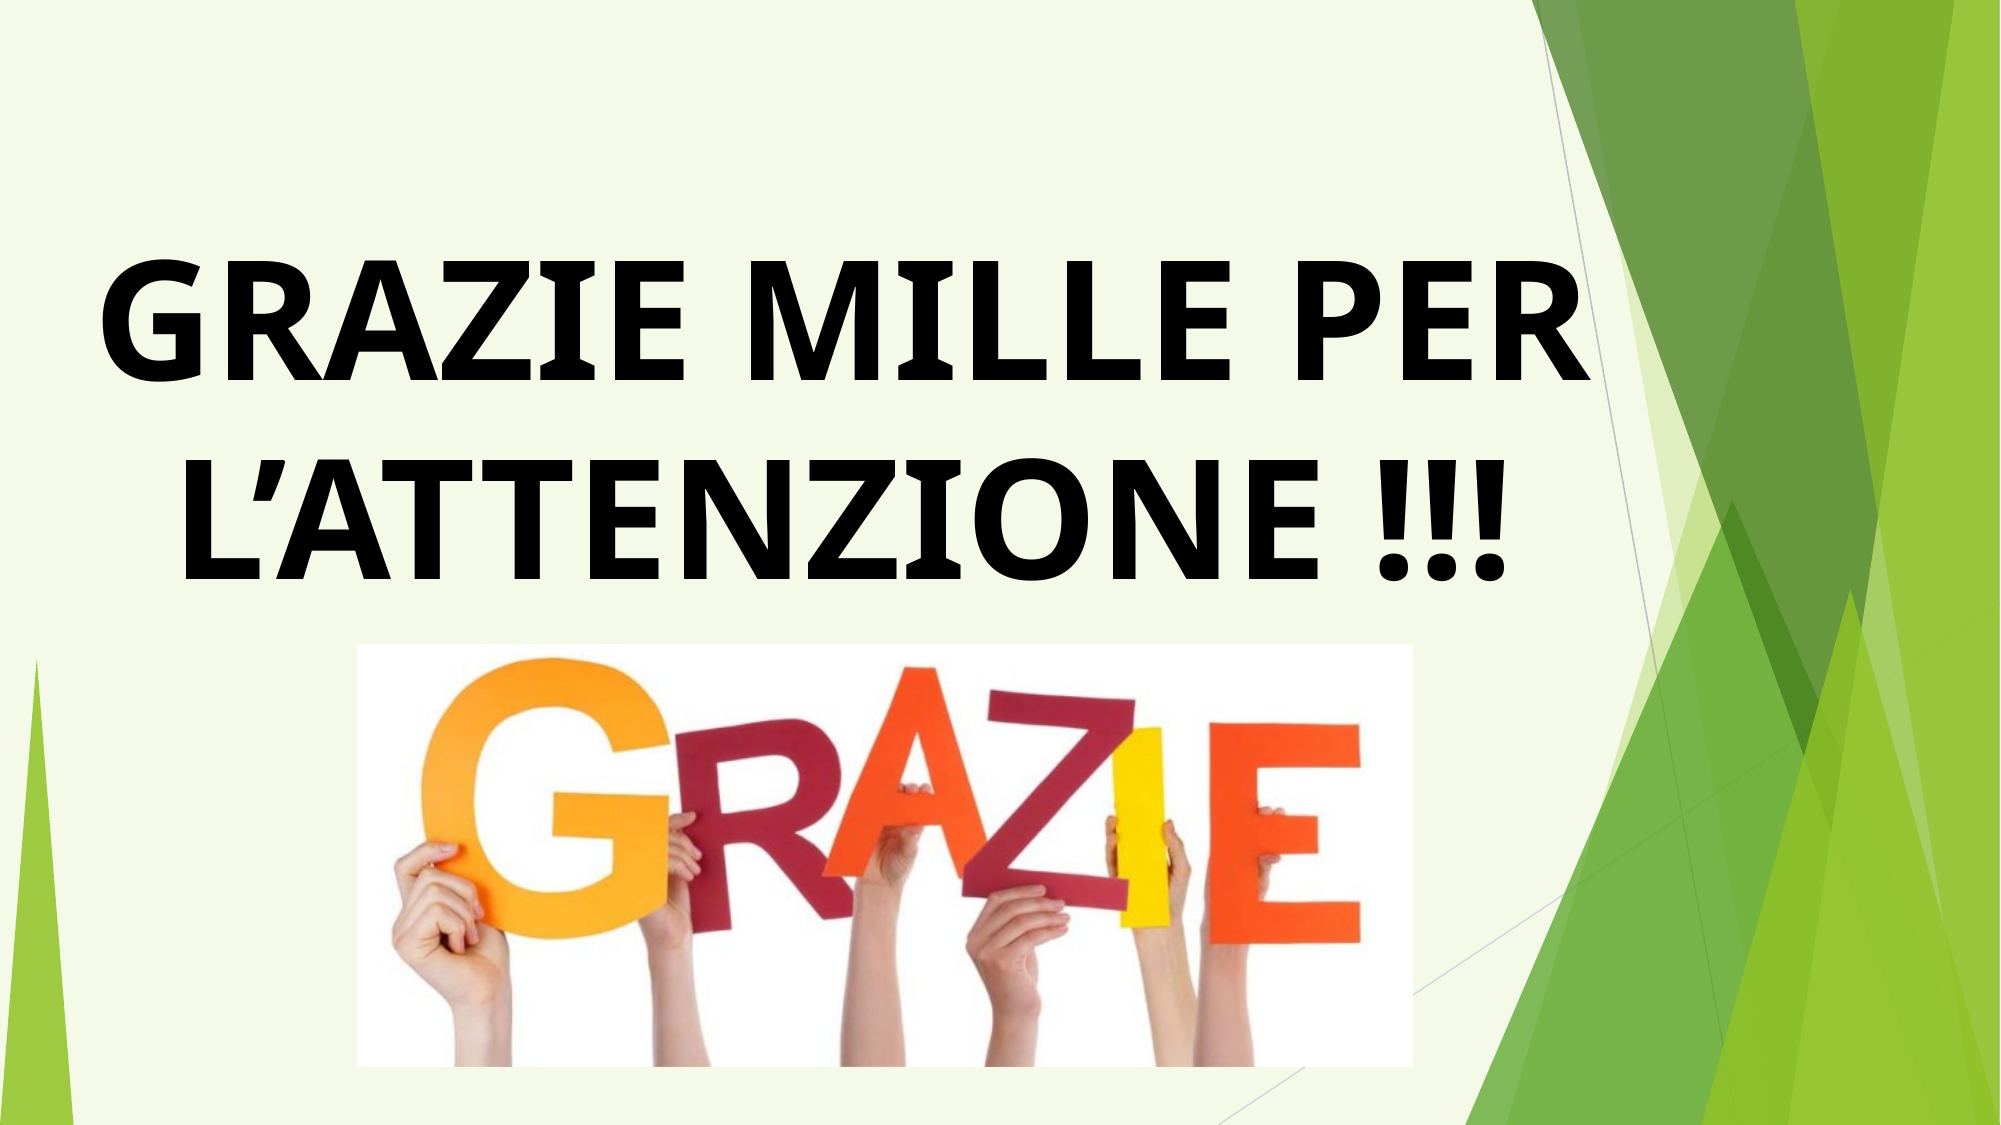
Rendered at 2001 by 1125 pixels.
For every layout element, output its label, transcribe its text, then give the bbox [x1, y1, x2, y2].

text_box GRAZIE MILLE PER L’ATTENZIONE !!! [62, 205, 1624, 621]
picture [357, 644, 1413, 1067]
